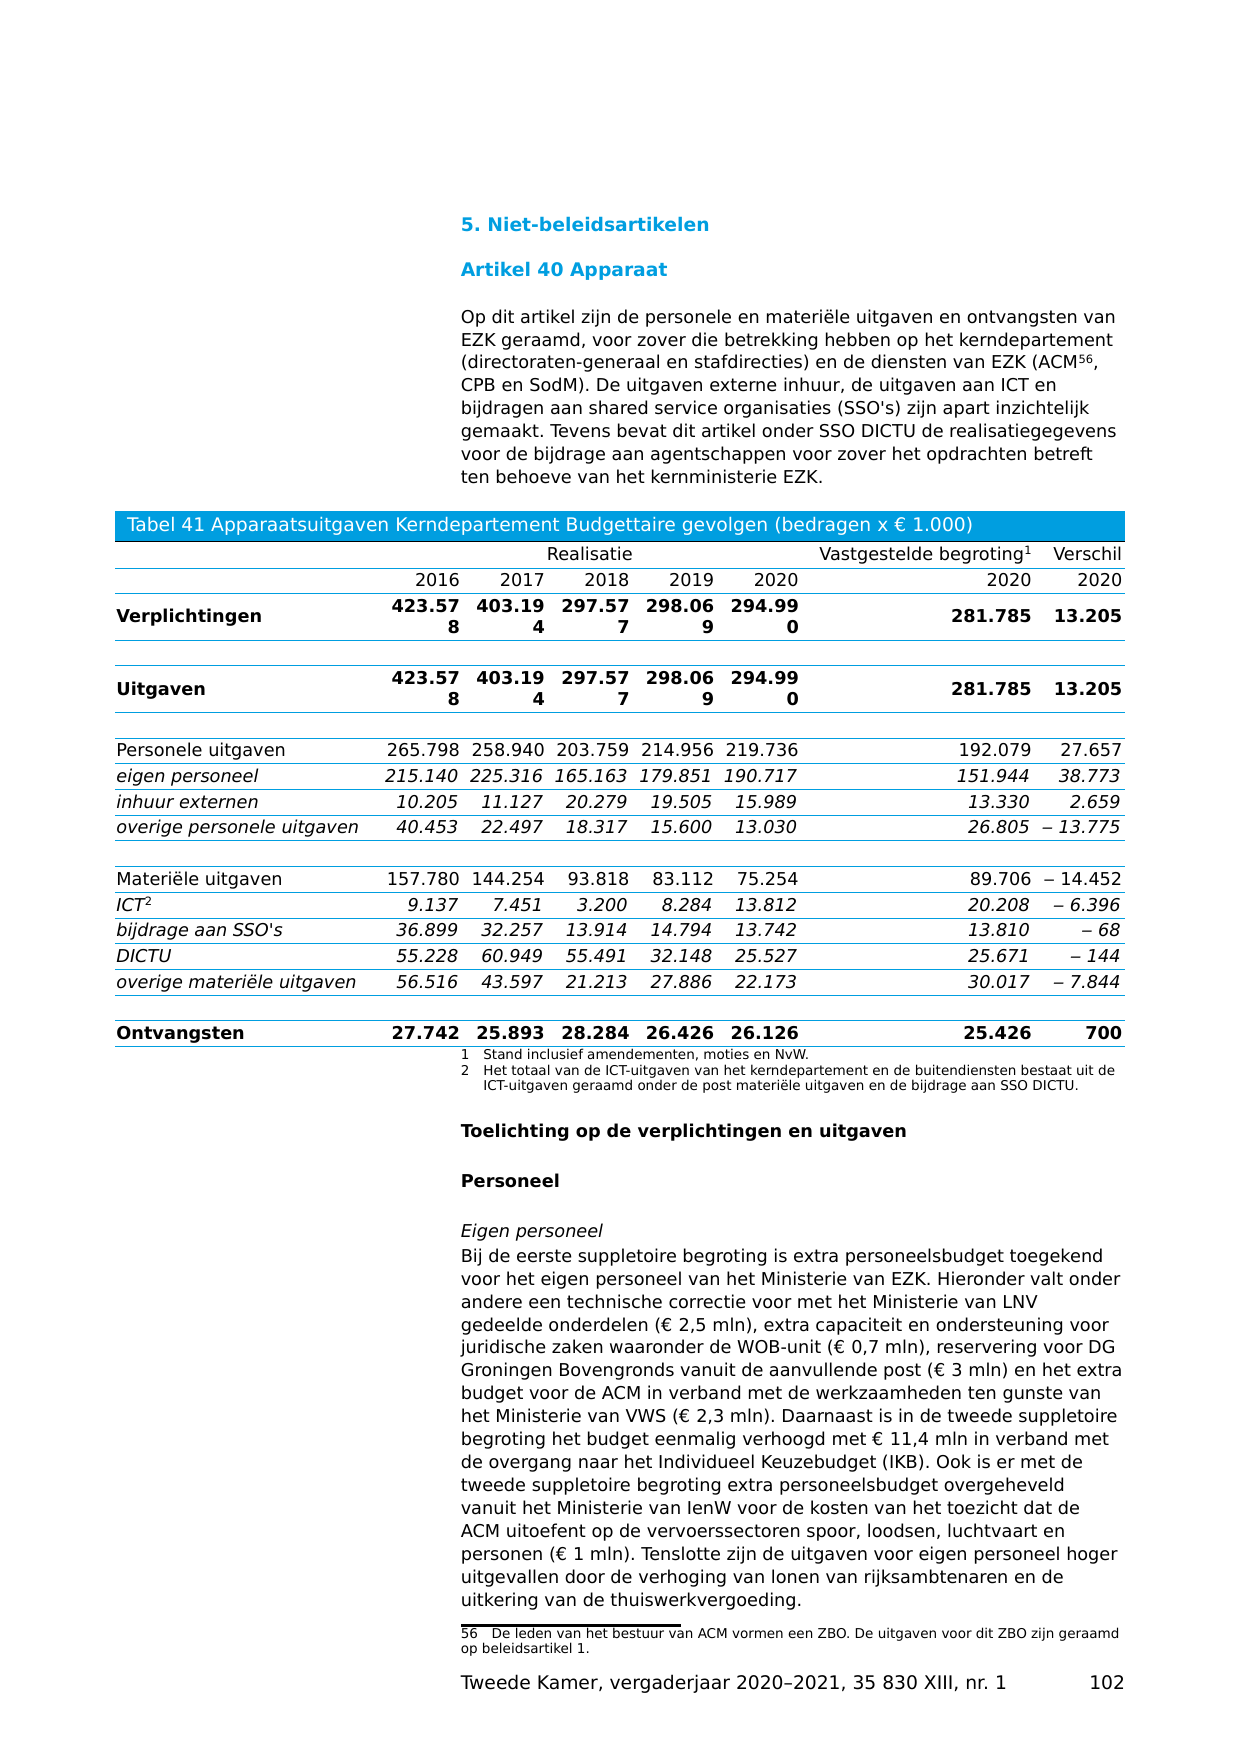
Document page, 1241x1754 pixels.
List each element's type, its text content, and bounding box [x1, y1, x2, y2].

table_cell 10.205 [378, 790, 463, 814]
table_cell [463, 996, 547, 1020]
table_cell ICT2 [115, 893, 378, 917]
table_cell 27.742 [378, 1021, 463, 1046]
table_cell [115, 996, 378, 1020]
table_cell 56.516 [378, 970, 463, 995]
table_cell Personele uitgaven [115, 739, 378, 763]
table_cell 157.780 [378, 867, 463, 892]
table_cell 179.851 [632, 764, 717, 789]
table_cell 281.785 [801, 594, 1034, 639]
table_cell 214.956 [632, 739, 717, 763]
table_cell [801, 713, 1034, 737]
table_cell [1034, 841, 1125, 866]
table_cell [378, 841, 463, 866]
table_cell [463, 841, 547, 866]
text Personeel [461, 1169, 1125, 1192]
table_cell 22.497 [463, 816, 547, 840]
table_cell 15.600 [632, 816, 717, 840]
table_cell [717, 713, 801, 737]
table_cell [115, 713, 378, 737]
table_cell 28.284 [548, 1021, 632, 1046]
table_cell 38.773 [1034, 764, 1125, 789]
table_cell bijdrage aan SSO's [115, 919, 378, 943]
table_cell 25.527 [717, 944, 801, 969]
table_cell 26.805 [801, 816, 1034, 840]
table_cell 403.194 [463, 666, 547, 712]
table_cell 700 [1034, 1021, 1125, 1046]
table_cell 30.017 [801, 970, 1034, 995]
table_cell 20.208 [801, 893, 1034, 917]
table_cell overige materiële uitgaven [115, 970, 378, 995]
table_cell 40.453 [378, 816, 463, 840]
table_cell [801, 641, 1034, 665]
table_cell 8.284 [632, 893, 717, 917]
table_cell 2019 [632, 569, 717, 593]
table_cell [1034, 713, 1125, 737]
table_cell 19.505 [632, 790, 717, 814]
table_cell ‒ 13.775 [1034, 816, 1125, 840]
table_cell 22.173 [717, 970, 801, 995]
table_cell 298.069 [632, 594, 717, 639]
table_cell 60.949 [463, 944, 547, 969]
table_cell 43.597 [463, 970, 547, 995]
table_cell [378, 713, 463, 737]
table_cell 32.257 [463, 919, 547, 943]
table_cell 27.657 [1034, 739, 1125, 763]
table_cell [717, 996, 801, 1020]
table_cell 11.127 [463, 790, 547, 814]
table_cell 3.200 [548, 893, 632, 917]
table_cell ‒ 14.452 [1034, 867, 1125, 892]
table_cell ‒ 6.396 [1034, 893, 1125, 917]
table_cell 83.112 [632, 867, 717, 892]
table_cell [1034, 641, 1125, 665]
table_cell 13.205 [1034, 594, 1125, 639]
table_cell 2020 [1034, 569, 1125, 593]
table_cell 258.940 [463, 739, 547, 763]
table_cell Verschil [1034, 542, 1125, 567]
table_cell ‒ 68 [1034, 919, 1125, 943]
table_cell 294.990 [717, 594, 801, 639]
table_cell [115, 841, 378, 866]
table_cell 9.137 [378, 893, 463, 917]
table_cell 192.079 [801, 739, 1034, 763]
table_cell 36.899 [378, 919, 463, 943]
table_cell [717, 841, 801, 866]
table_cell 93.818 [548, 867, 632, 892]
table_header Tabel 41 Apparaatsuitgaven Kerndepartement Budgettaire gevolgen (bedragen x € 1.000) [115, 511, 1125, 541]
table_cell 27.886 [632, 970, 717, 995]
table_cell [548, 641, 632, 665]
table_cell 55.228 [378, 944, 463, 969]
table_cell 281.785 [801, 666, 1034, 712]
table_cell 144.254 [463, 867, 547, 892]
table_cell 2016 [378, 569, 463, 593]
table_cell [378, 996, 463, 1020]
table_cell Ontvangsten [115, 1021, 378, 1046]
list Het totaal van de ICT-uitgaven van het kerndepartement en de buitendiensten bestaat uit de ICT-uitgaven geraamd onder de post materiële uitgaven en de bijdrage aan SSO DICTU. [461, 1062, 1125, 1094]
table_cell 25.893 [463, 1021, 547, 1046]
table_cell 219.736 [717, 739, 801, 763]
table_cell [115, 641, 378, 665]
table_cell 423.578 [378, 666, 463, 712]
table_cell 13.914 [548, 919, 632, 943]
table_cell 26.426 [632, 1021, 717, 1046]
title Artikel 40 Apparaat [461, 259, 1125, 281]
table_cell Materiële uitgaven [115, 867, 378, 892]
table_cell 18.317 [548, 816, 632, 840]
table_cell 151.944 [801, 764, 1034, 789]
table_cell 75.254 [717, 867, 801, 892]
table_cell 21.213 [548, 970, 632, 995]
table_cell 298.069 [632, 666, 717, 712]
table_cell 294.990 [717, 666, 801, 712]
table_cell 14.794 [632, 919, 717, 943]
table_cell 2020 [801, 569, 1034, 593]
table_cell [801, 996, 1034, 1020]
title 5. Niet-beleidsartikelen [461, 213, 1125, 236]
table_cell [548, 841, 632, 866]
table_cell [548, 713, 632, 737]
table_cell [717, 641, 801, 665]
table_cell [801, 841, 1034, 866]
table_cell ‒ 144 [1034, 944, 1125, 969]
table_cell Vastgestelde begroting1 [801, 542, 1034, 567]
table_cell 2017 [463, 569, 547, 593]
table_cell 225.316 [463, 764, 547, 789]
table_cell 190.717 [717, 764, 801, 789]
list Stand inclusief amendementen, moties en NvW. [461, 1047, 1125, 1062]
table_cell 165.163 [548, 764, 632, 789]
table_cell eigen personeel [115, 764, 378, 789]
table_cell 297.577 [548, 594, 632, 639]
table_cell [548, 996, 632, 1020]
table_cell 13.330 [801, 790, 1034, 814]
table_cell [1034, 996, 1125, 1020]
table_cell 403.194 [463, 594, 547, 639]
table_cell [115, 542, 378, 567]
table_cell [378, 641, 463, 665]
table_cell [632, 996, 717, 1020]
table_cell 13.812 [717, 893, 801, 917]
table_cell Verplichtingen [115, 594, 378, 639]
table_cell 89.706 [801, 867, 1034, 892]
table_cell 423.578 [378, 594, 463, 639]
table_cell 55.491 [548, 944, 632, 969]
table_cell 20.279 [548, 790, 632, 814]
table_cell 13.205 [1034, 666, 1125, 712]
table_cell 25.426 [801, 1021, 1034, 1046]
table_cell 203.759 [548, 739, 632, 763]
text Toelichting op de verplichtingen en uitgaven [461, 1119, 1125, 1142]
table_cell 265.798 [378, 739, 463, 763]
text Op dit artikel zijn de personele en materiële uitgaven en ontvangsten van EZK geraamd, voor zover die betrekking hebben op het kerndepartement (directoraten-generaal en stafdirecties) en de diensten van EZK (ACM, CPB en SodM). De uitgaven externe inhuur, de uitgaven aan ICT en bijdragen aan shared service organisaties (SSO's) zijn apart inzichtelijk gemaakt. Tevens bevat dit artikel onder SSO DICTU de realisatiegegevens voor de bijdrage aan agentschappen voor zover het opdrachten betreft ten behoeve van het kernministerie EZK. [461, 305, 1125, 488]
table_cell 2.659 [1034, 790, 1125, 814]
table_cell Uitgaven [115, 666, 378, 712]
table_cell [463, 713, 547, 737]
table_cell 2020 [717, 569, 801, 593]
table_cell 15.989 [717, 790, 801, 814]
table_cell Realisatie [378, 542, 801, 567]
table_cell DICTU [115, 944, 378, 969]
text __De leden van het bestuur van ACM vormen een ZBO. De uitgaven voor dit ZBO zijn geraamd op beleidsartikel 1. [461, 1626, 1125, 1657]
table_cell 297.577 [548, 666, 632, 712]
table_cell 7.451 [463, 893, 547, 917]
table_cell 13.810 [801, 919, 1034, 943]
table_cell 13.742 [717, 919, 801, 943]
table_cell [463, 641, 547, 665]
table_cell 32.148 [632, 944, 717, 969]
table_cell [632, 841, 717, 866]
text Eigen personeel [461, 1219, 1125, 1242]
table_cell [632, 641, 717, 665]
table_cell inhuur externen [115, 790, 378, 814]
table_cell 25.671 [801, 944, 1034, 969]
table_cell 215.140 [378, 764, 463, 789]
table_cell 13.030 [717, 816, 801, 840]
table_cell overige personele uitgaven [115, 816, 378, 840]
table_cell [632, 713, 717, 737]
table_cell [115, 569, 378, 593]
text Bij de eerste suppletoire begroting is extra personeelsbudget toegekend voor het eigen personeel van het Ministerie van EZK. Hieronder valt onder andere een technische correctie voor met het Ministerie van LNV gedeelde onderdelen (€ 2,5 mln), extra capaciteit en ondersteuning voor juridische zaken waaronder de WOB-unit (€ 0,7 mln), reservering voor DG Groningen Bovengronds vanuit de aanvullende post (€ 3 mln) en het extra budget voor de ACM in verband met de werkzaamheden ten gunste van het Ministerie van VWS (€ 2,3 mln). Daarnaast is in de tweede suppletoire begroting het budget eenmalig verhoogd met € 11,4 mln in verband met de overgang naar het Individueel Keuzebudget (IKB). Ook is er met de tweede suppletoire begroting extra personeelsbudget overgeheveld vanuit het Ministerie van IenW voor de kosten van het toezicht dat de ACM uitoefent op de vervoerssectoren spoor, loodsen, luchtvaart en personen (€ 1 mln). Tenslotte zijn de uitgaven voor eigen personeel hoger uitgevallen door de verhoging van lonen van rijksambtenaren en de uitkering van de thuiswerkvergoeding. [461, 1244, 1125, 1611]
table_cell 2018 [548, 569, 632, 593]
table_cell ‒ 7.844 [1034, 970, 1125, 995]
table_cell 26.126 [717, 1021, 801, 1046]
